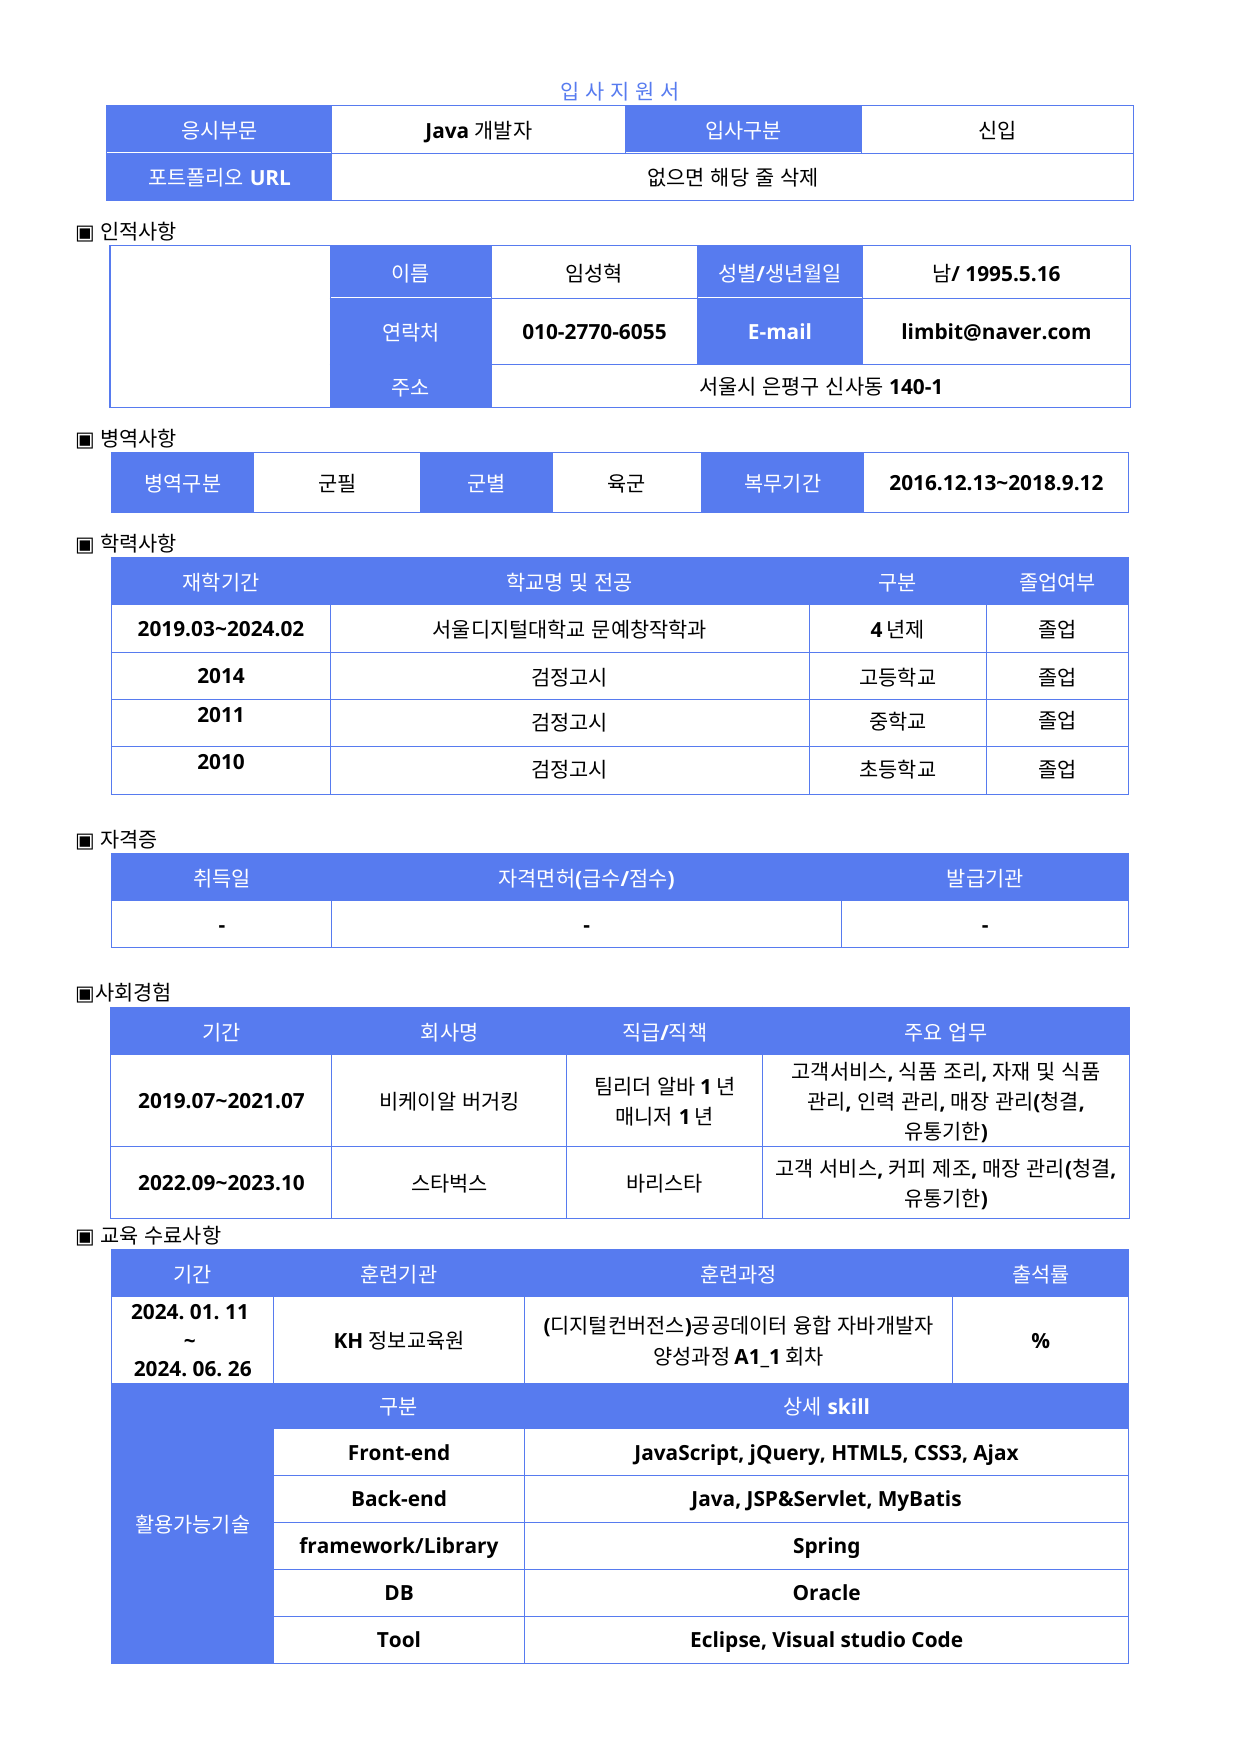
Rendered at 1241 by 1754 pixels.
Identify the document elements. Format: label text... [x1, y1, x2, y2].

table_cell 2019.07~2021.07 [111, 1055, 331, 1146]
table_cell 활용가능기술 [112, 1384, 273, 1663]
table_cell Java, JSP&Servlet, MyBatis [525, 1476, 1128, 1522]
table_cell 스타벅스 [332, 1147, 566, 1218]
table_cell JavaScript, jQuery, HTML5, CSS3, Ajax [525, 1429, 1128, 1475]
table_header 응시부문 [107, 106, 331, 152]
table_cell 2019.03~2024.02 [112, 605, 330, 652]
table_header 구분 [810, 558, 986, 604]
table_header 기간 [111, 1008, 331, 1054]
table_cell 주소 [331, 365, 491, 407]
table_header 취득일 [112, 854, 331, 900]
table_cell 고객서비스, 식품 조리, 자재 및 식품 관리, 인력 관리, 매장 관리(청결, 유통기한) [763, 1055, 1129, 1146]
table_cell 없으면 해당 줄 삭제 [332, 154, 1133, 200]
table_cell 고객 서비스, 커피 제조, 매장 관리(청결, 유통기한) [763, 1147, 1129, 1218]
table_header 육군 [553, 453, 701, 512]
table_header 발급기관 [842, 854, 1128, 900]
text ▣ 인적사항 [75, 215, 1165, 245]
table_cell DB [274, 1570, 524, 1616]
table_cell % [953, 1297, 1128, 1383]
table_header 기간 [112, 1250, 273, 1296]
table_header 학교명 및 전공 [331, 558, 809, 604]
table_header 이름 [331, 246, 491, 297]
table_cell 연락처 [331, 299, 491, 364]
table_cell framework/Library [274, 1523, 524, 1569]
table_cell 서울디지털대학교 문예창작학과 [331, 605, 809, 652]
table_cell 졸업 [987, 653, 1128, 699]
table_header 병역구분 [112, 453, 253, 512]
table_header [111, 246, 330, 407]
text ▣ 병역사항 [75, 422, 1165, 452]
text ▣사회경험 [75, 977, 1165, 1007]
table_cell 2014 [112, 653, 330, 699]
table_cell 졸업 [987, 700, 1128, 746]
table_cell 졸업 [987, 747, 1128, 793]
text ▣ 학력사항 [75, 527, 1165, 557]
table_cell Tool [274, 1617, 524, 1663]
table_cell Eclipse, Visual studio Code [525, 1617, 1128, 1663]
table_cell 2022.09~2023.10 [111, 1147, 331, 1218]
table_cell 4년제 [810, 605, 986, 652]
table_cell - [842, 901, 1128, 947]
table_header 출석률 [953, 1250, 1128, 1296]
table_cell Spring [525, 1523, 1128, 1569]
table_cell 2011 [112, 700, 330, 746]
table_header 입사구분 [626, 106, 861, 152]
table_header 재학기간 [112, 558, 330, 604]
table_cell 2024. 01. 11 ~ 2024. 06. 26 [112, 1297, 273, 1383]
text 입 사 지 원 서 [75, 75, 1165, 105]
table_header 훈련기관 [274, 1250, 524, 1296]
table_header 군필 [254, 453, 420, 512]
table_header 자격면허(급수/점수) [332, 854, 841, 900]
table_cell - [112, 901, 331, 947]
table_cell - [332, 901, 841, 947]
table_cell 검정고시 [331, 700, 809, 746]
table_cell Oracle [525, 1570, 1128, 1616]
table_header 임성혁 [492, 246, 697, 297]
table_cell 비케이알 버거킹 [332, 1055, 566, 1146]
table_header 졸업여부 [987, 558, 1128, 604]
table_cell 010-2770-6055 [492, 299, 697, 364]
table_header Java 개발자 [332, 106, 625, 152]
table_header 군별 [421, 453, 552, 512]
table_cell 서울시 은평구 신사동 140-1 [492, 365, 1130, 407]
table_cell 초등학교 [810, 747, 986, 793]
table_header 주요 업무 [763, 1008, 1129, 1054]
table_cell 중학교 [810, 700, 986, 746]
table_cell KH 정보교육원 [274, 1297, 524, 1383]
table_cell (디지털컨버전스)공공데이터 융합 자바개발자 양성과정A1_1회차 [525, 1297, 952, 1383]
table_cell 검정고시 [331, 653, 809, 699]
table_cell 졸업 [987, 605, 1128, 652]
text ▣ 자격증 [75, 823, 1165, 853]
table_cell 고등학교 [810, 653, 986, 699]
table_cell 검정고시 [331, 747, 809, 793]
table_header 훈련과정 [525, 1250, 952, 1296]
table_header 복무기간 [702, 453, 863, 512]
table_header 성별/생년월일 [698, 246, 862, 297]
table_header 회사명 [332, 1008, 566, 1054]
table_cell E-mail [698, 299, 862, 364]
table_cell 바리스타 [567, 1147, 762, 1218]
table_cell limbit@naver.com [863, 299, 1130, 364]
table_cell 구분 [274, 1384, 524, 1428]
table_cell 포트폴리오 URL [107, 154, 331, 200]
table_header 남/ 1995.5.16 [863, 246, 1130, 297]
table_cell Front-end [274, 1429, 524, 1475]
table_header 2016.12.13~2018.9.12 [864, 453, 1128, 512]
table_cell 2010 [112, 747, 330, 793]
text ▣ 교육 수료사항 [75, 1219, 1165, 1249]
table_header 직급/직책 [567, 1008, 762, 1054]
table_cell Back-end [274, 1476, 524, 1522]
table_cell 팀리더 알바1년 매니저 1년 [567, 1055, 762, 1146]
table_header 신입 [862, 106, 1133, 152]
table_cell 상세 skill [525, 1384, 1128, 1428]
